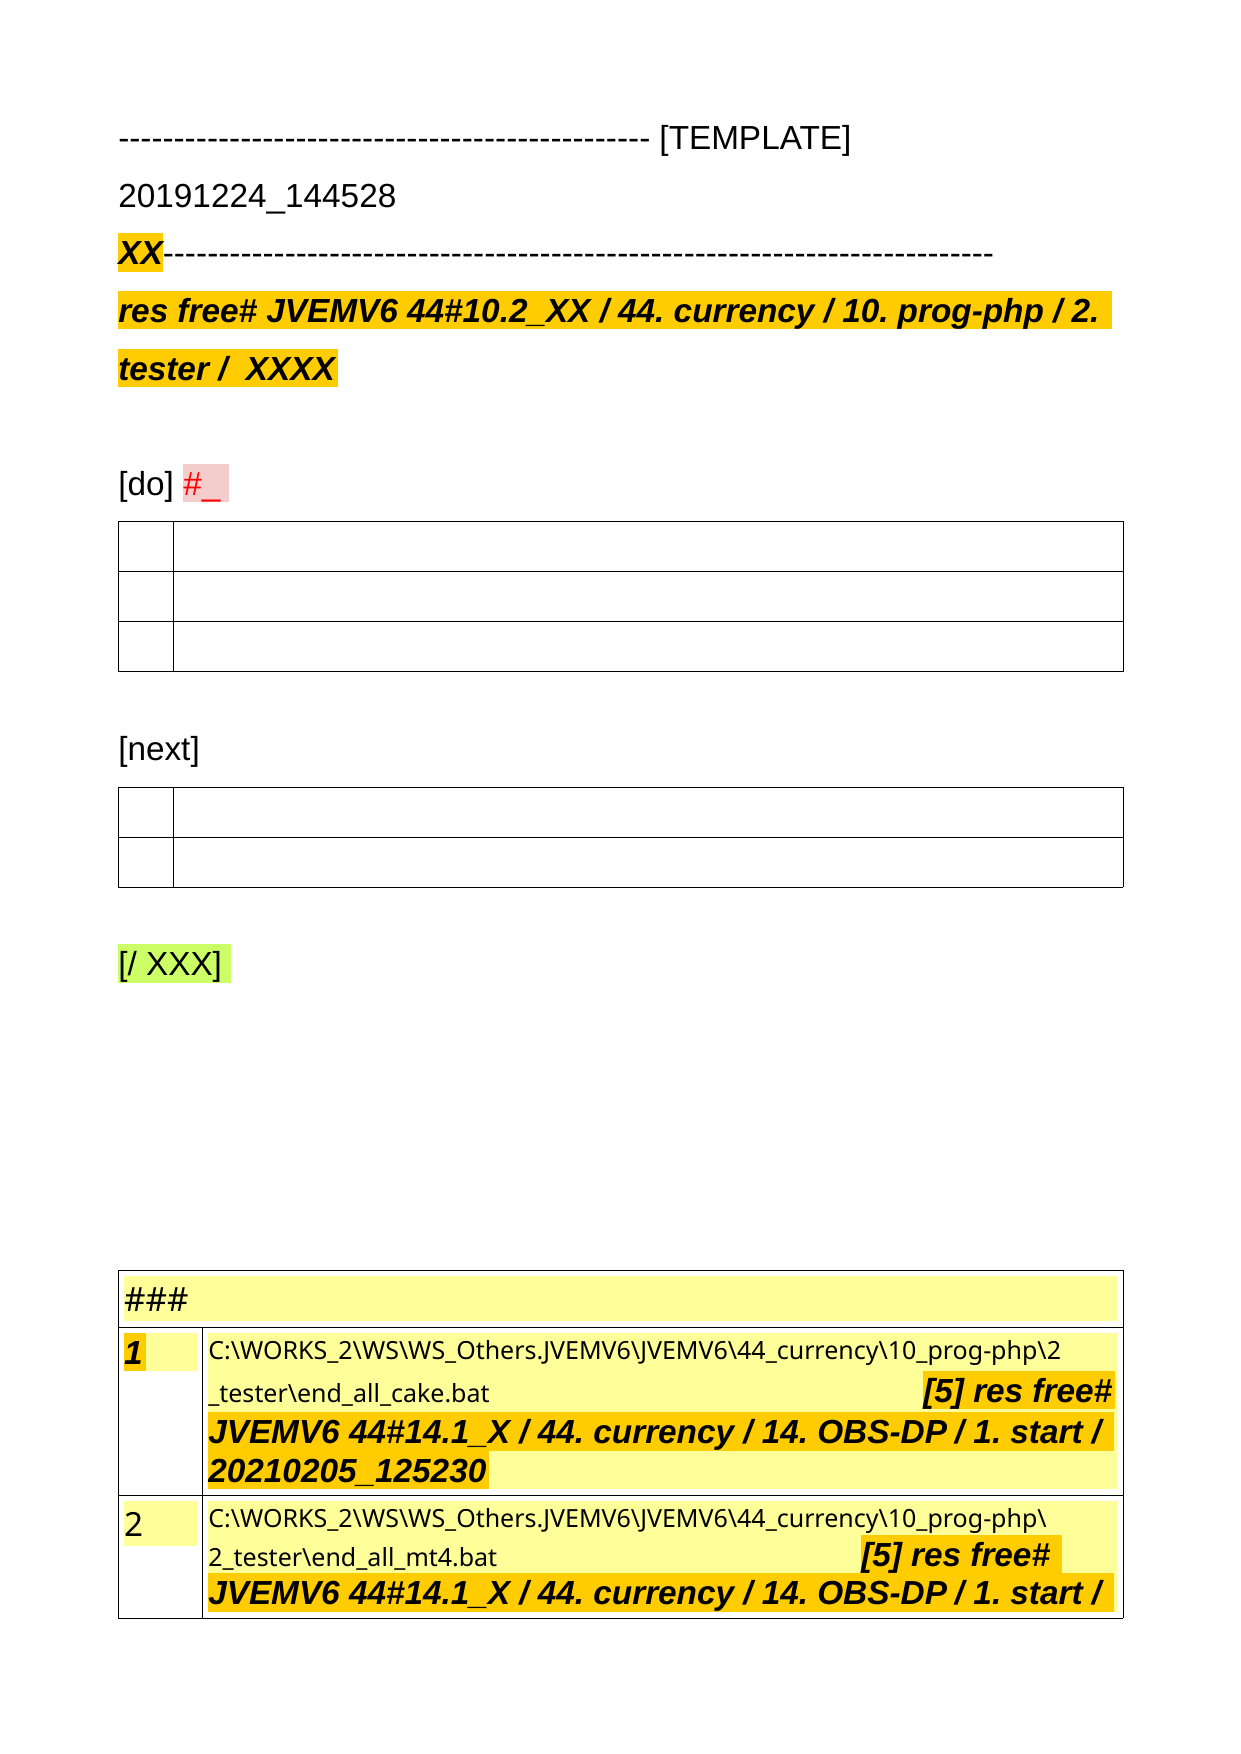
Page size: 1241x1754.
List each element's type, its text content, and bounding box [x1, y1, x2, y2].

table_header [174, 788, 1123, 837]
table_header [119, 788, 173, 837]
text [do] #_ [118, 464, 1122, 502]
table_cell 2 [119, 1496, 202, 1617]
table_cell [119, 622, 173, 671]
text ------------------------------------------------ [TEMPLATE] 20191224_144528 [118, 118, 1122, 214]
table_cell [174, 572, 1123, 621]
table_cell [174, 838, 1123, 887]
table_cell C:\WORKS_2\WS\WS_Others.JVEMV6\JVEMV6\44_currency\10_prog-php\2_tester\end_all_mt4.bat [5] res free# JVEMV6 44#14.1_X / 44. currency / 14. OBS-DP / 1. start / [203, 1496, 1123, 1617]
table_cell [174, 622, 1123, 671]
text [/ XXX] [118, 888, 1122, 983]
text [next] [118, 729, 1122, 767]
table_header ### [119, 1271, 1123, 1327]
table_cell [119, 572, 173, 621]
table_header [119, 522, 173, 571]
table_cell C:\WORKS_2\WS\WS_Others.JVEMV6\JVEMV6\44_currency\10_prog-php\2 _tester\end_all_cake.bat [5] res free# JVEMV6 44#14.1_X / 44. currency / 14. OBS-DP / 1. start / 20210205_125230 [203, 1328, 1123, 1495]
text res free# JVEMV6 44#10.2_XX / 44. currency / 10. prog-php / 2. tester / XXXX [118, 291, 1122, 387]
table_cell 1 [119, 1328, 202, 1495]
table_cell [119, 838, 173, 887]
text XX--------------------------------------------------------------------------- [118, 233, 1122, 272]
table_header [174, 522, 1123, 571]
